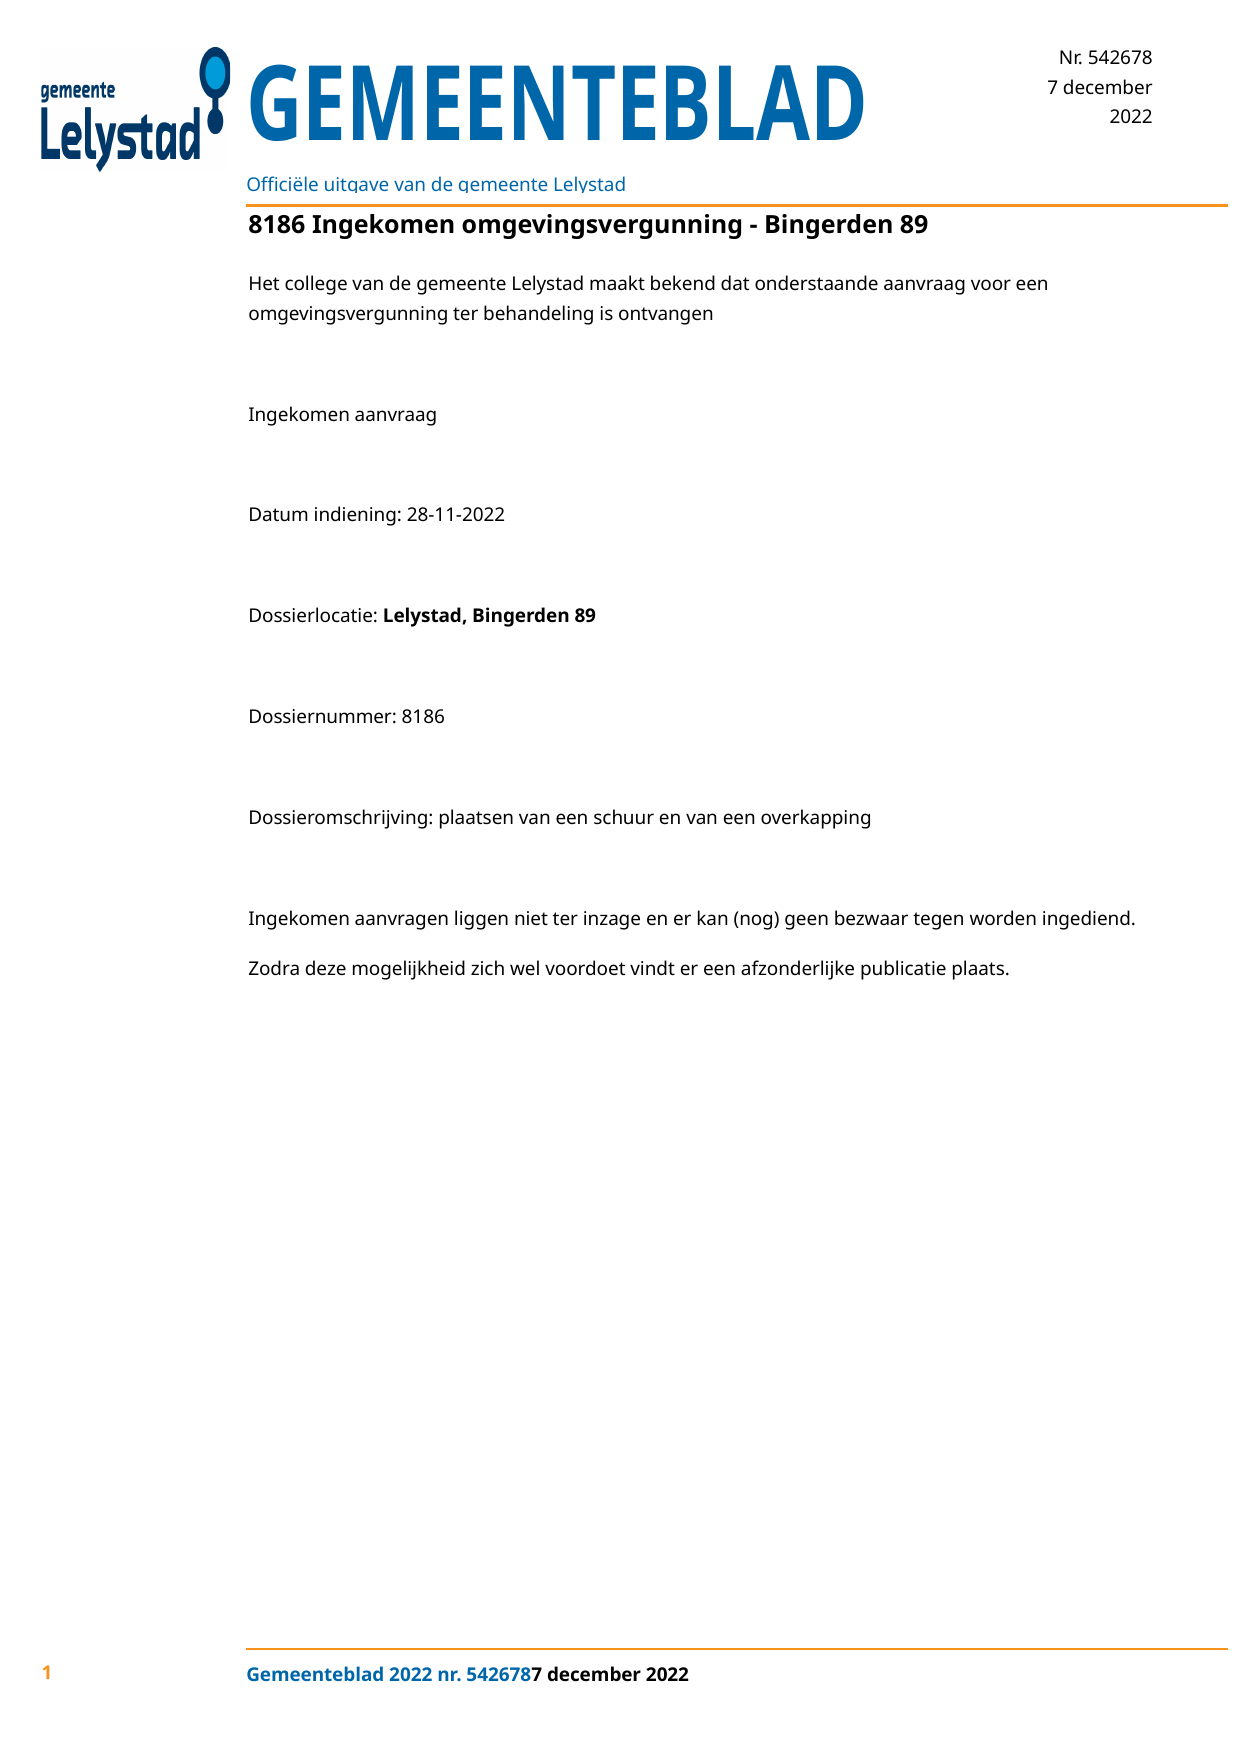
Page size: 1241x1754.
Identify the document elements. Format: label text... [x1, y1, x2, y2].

text Ingekomen aanvragen liggen niet ter inzage en er kan (nog) geen bezwaar tegen worden ingediend. [248, 905, 1152, 931]
text Dossieromschrijving: plaatsen van een schuur en van een overkapping [248, 804, 1152, 830]
picture [41, 47, 231, 172]
text Ingekomen aanvraag [248, 401, 1152, 426]
text Dossierlocatie: Lelystad, Bingerden 89 [248, 602, 1152, 628]
text Het college van de gemeente Lelystad maakt bekend dat onderstaande aanvraag voor een omgevingsvergunning ter behandeling is ontvangen [248, 270, 1152, 326]
text Dossiernummer: 8186 [248, 703, 1152, 729]
text 8186 Ingekomen omgevingsvergunning - Bingerden 89 [248, 207, 1152, 241]
text Datum indiening: 28-11-2022 [248, 502, 1152, 527]
text Zodra deze mogelijkheid zich wel voordoet vindt er een afzonderlijke publicatie plaats. [248, 955, 1152, 981]
